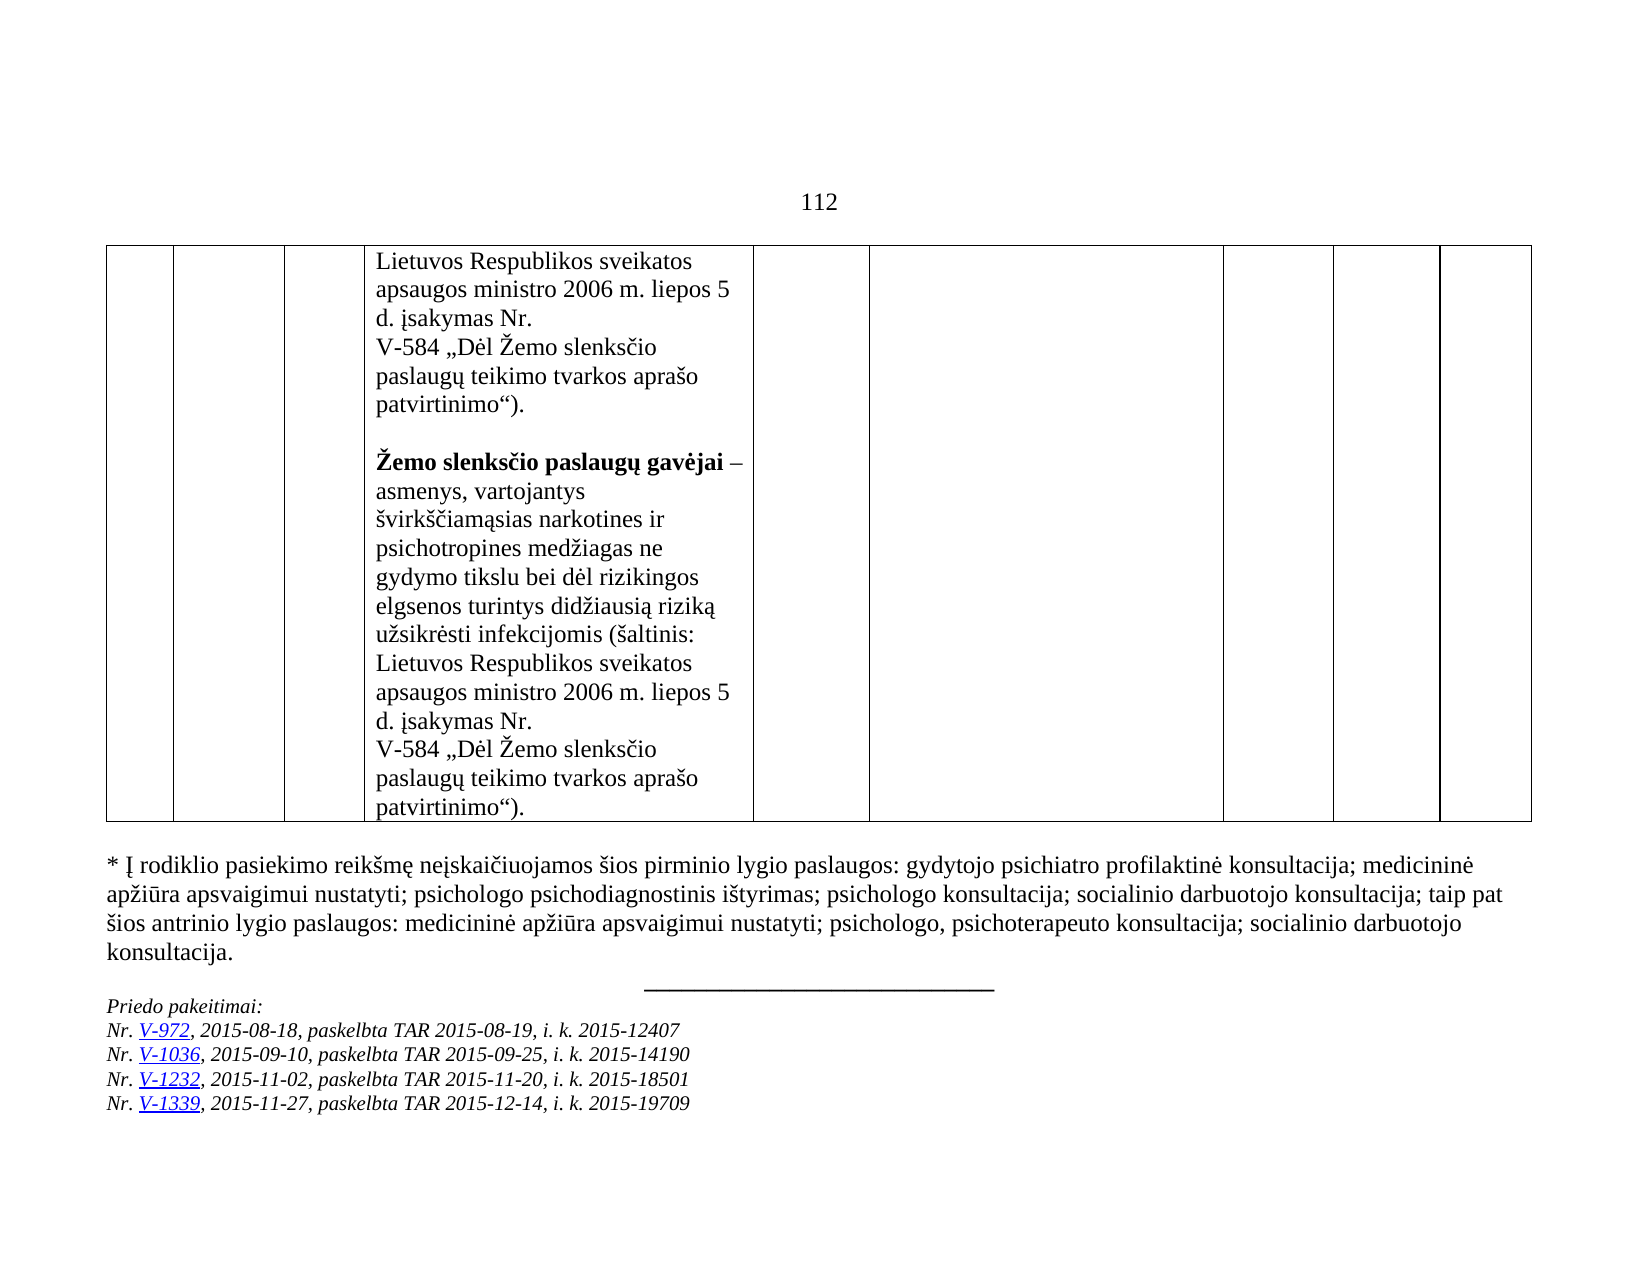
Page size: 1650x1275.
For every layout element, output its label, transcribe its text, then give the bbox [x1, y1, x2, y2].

text ____________________________ [106, 966, 1532, 994]
text Nr. V-1232, 2015-11-02, paskelbta TAR 2015-11-20, i. k. 2015-18501 [106, 1066, 1532, 1091]
text Nr. V-1339, 2015-11-27, paskelbta TAR 2015-12-14, i. k. 2015-19709 [106, 1091, 1532, 1114]
table_cell [285, 246, 364, 821]
table_cell Lietuvos Respublikos sveikatos apsaugos ministro 2006 m. liepos 5 d. įsakymas Nr. V-584 „Dėl Žemo slenksčio paslaugų teikimo tvarkos aprašo patvirtinimo“). Žemo slenksčio paslaugų gavėjai – asmenys, vartojantys švirkščiamąsias narkotines ir psichotropines medžiagas ne gydymo tikslu bei dėl rizikingos elgsenos turintys didžiausią riziką užsikrėsti infekcijomis (šaltinis: Lietuvos Respublikos sveikatos apsaugos ministro 2006 m. liepos 5 d. įsakymas Nr. V-584 „Dėl Žemo slenksčio paslaugų teikimo tvarkos aprašo patvirtinimo“). [365, 246, 753, 821]
table_cell [1441, 246, 1531, 821]
table_cell [1334, 246, 1439, 821]
table_cell [174, 246, 284, 821]
text Nr. V-1036, 2015-09-10, paskelbta TAR 2015-09-25, i. k. 2015-14190 [106, 1042, 1532, 1066]
table_cell [107, 246, 173, 821]
text Nr. V-972, 2015-08-18, paskelbta TAR 2015-08-19, i. k. 2015-12407 [106, 1018, 1532, 1042]
table_cell [1224, 246, 1333, 821]
table_cell [870, 246, 1223, 821]
text Priedo pakeitimai: [106, 994, 1532, 1018]
text * Į rodiklio pasiekimo reikšmę neįskaičiuojamos šios pirminio lygio paslaugos: gydytojo psichiatro profilaktinė konsultacija; medicininė apžiūra apsvaigimui nustatyti; psichologo psichodiagnostinis ištyrimas; psichologo konsultacija; socialinio darbuotojo konsultacija; taip pat šios antrinio lygio paslaugos: medicininė apžiūra apsvaigimui nustatyti; psichologo, psichoterapeuto konsultacija; socialinio darbuotojo konsultacija. [106, 851, 1532, 966]
table_cell [754, 246, 869, 821]
